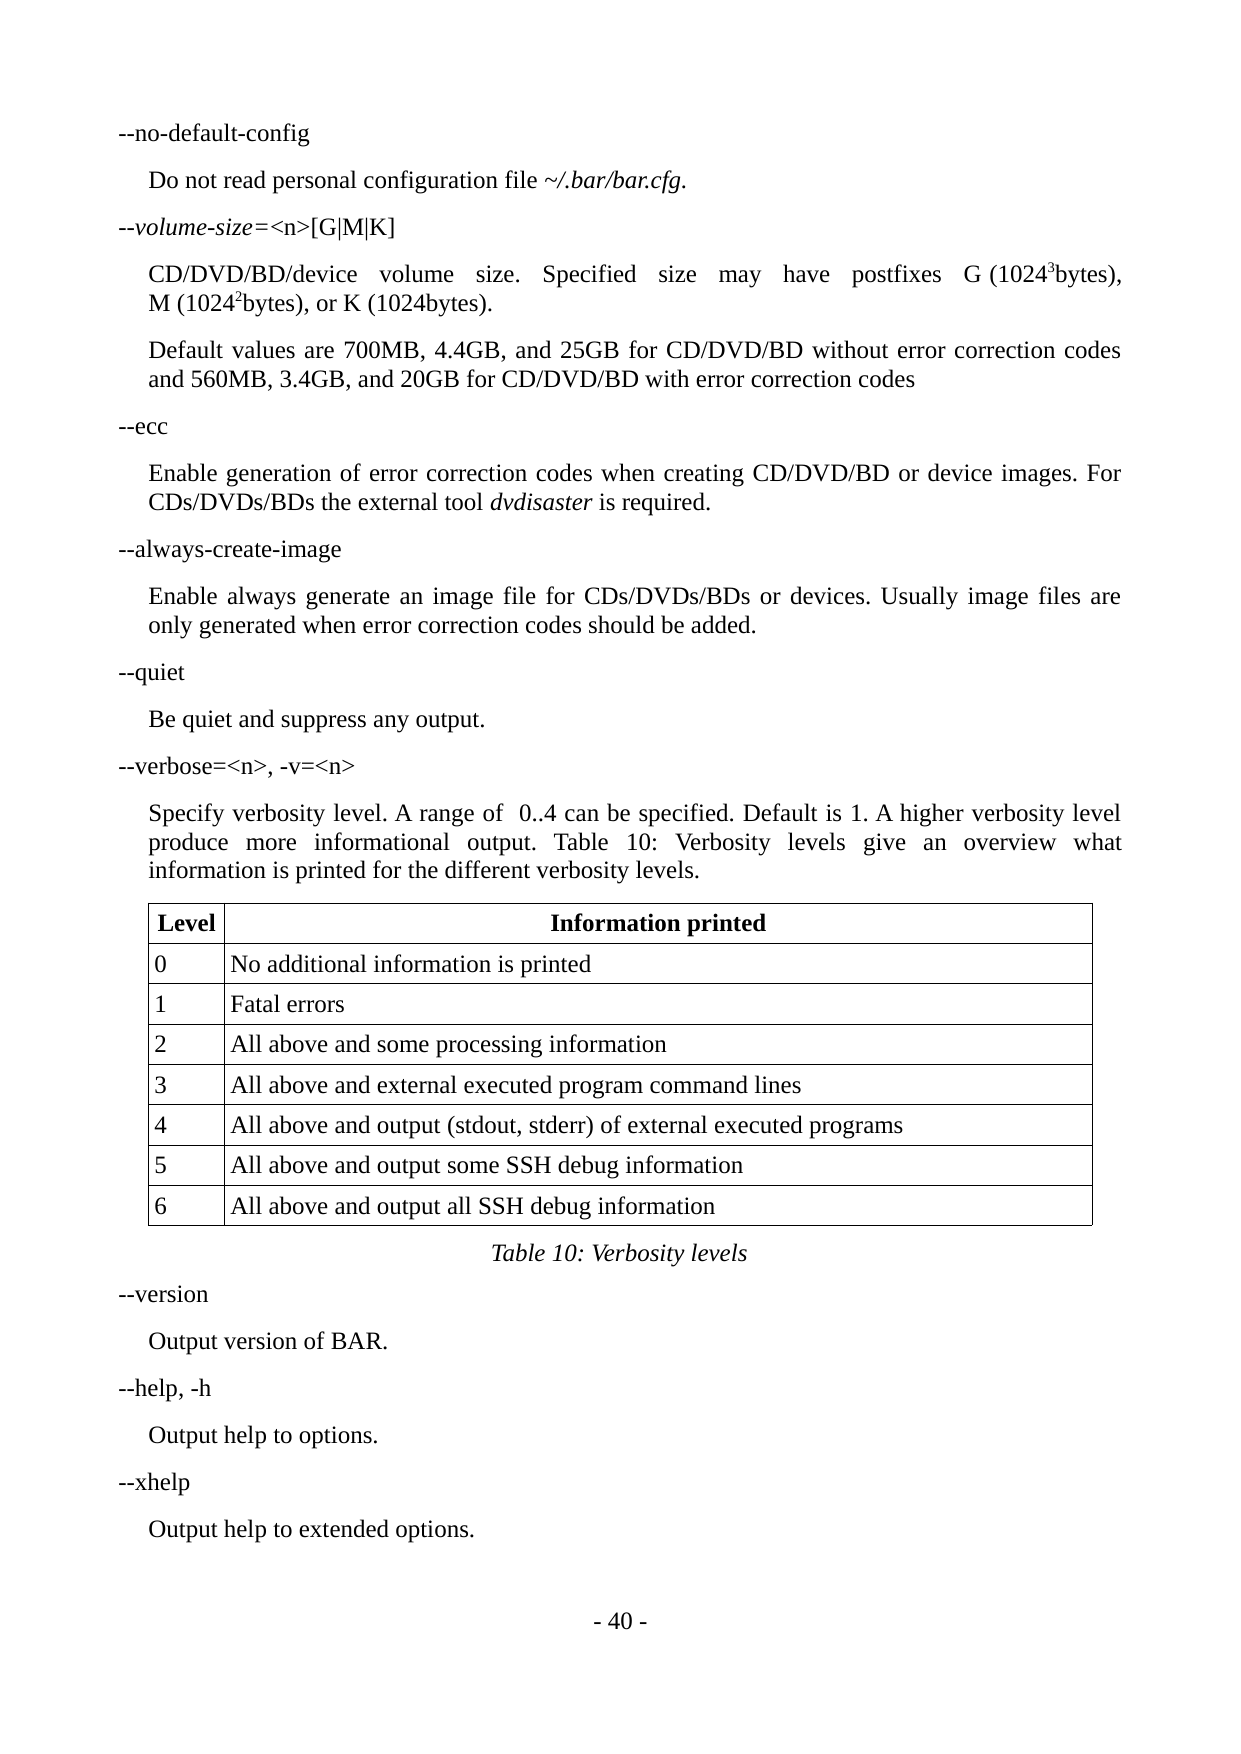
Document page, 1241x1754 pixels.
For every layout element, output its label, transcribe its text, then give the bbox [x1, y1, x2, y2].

text Specify verbosity level. A range of 0..4 can be specified. Default is 1. A higher verbosity level produce more informational output. Table 10: Verbosity levels give an overview what information is printed for the different verbosity levels. [148, 798, 1122, 884]
text Table 10: Verbosity levels [118, 1238, 1122, 1267]
table_header Level [149, 904, 224, 943]
text Be quiet and suppress any output. [148, 704, 1122, 733]
table_header Information printed [225, 904, 1092, 943]
title --no-default-config [118, 118, 1122, 147]
title --quiet [118, 657, 1122, 686]
table_cell All above and output (stdout, stderr) of external executed programs [225, 1105, 1092, 1144]
text Output help to extended options. [148, 1514, 1122, 1543]
text Enable generation of error correction codes when creating CD/DVD/BD or device images. For CDs/DVDs/BDs the external tool dvdisaster is required. [148, 458, 1122, 516]
table_cell All above and external executed program command lines [225, 1065, 1092, 1104]
table_cell 1 [149, 984, 224, 1024]
title --verbose=<n>, -v=<n> [118, 751, 1122, 780]
table_cell No additional information is printed [225, 944, 1092, 983]
table_cell 4 [149, 1105, 224, 1144]
table_cell 2 [149, 1025, 224, 1064]
text Do not read personal configuration file ~/.bar/bar.cfg. [148, 165, 1122, 194]
text Output help to options. [148, 1420, 1122, 1449]
title --volume-size=<n>[G|M|K] [118, 212, 1122, 241]
title --help, -h [118, 1373, 1122, 1402]
text Output version of BAR. [148, 1326, 1122, 1355]
table_cell 6 [149, 1186, 224, 1225]
text Enable always generate an image file for CDs/DVDs/BDs or devices. Usually image files are only generated when error correction codes should be added. [148, 581, 1122, 638]
title --ecc [118, 411, 1122, 440]
table_cell All above and output some SSH debug information [225, 1146, 1092, 1185]
text Default values are 700MB, 4.4GB, and 25GB for CD/DVD/BD without error correction codes and 560MB, 3.4GB, and 20GB for CD/DVD/BD with error correction codes [148, 335, 1122, 393]
text CD/DVD/BD/device volume size. Specified size may have postfixes G (10243bytes), M (10242bytes), or K (1024bytes). [148, 259, 1122, 317]
title --always-create-image [118, 534, 1122, 563]
table_cell 3 [149, 1065, 224, 1104]
title --xhelp [118, 1467, 1122, 1496]
table_cell Fatal errors [225, 984, 1092, 1024]
table_cell 0 [149, 944, 224, 983]
table_cell All above and output all SSH debug information [225, 1186, 1092, 1225]
table_cell 5 [149, 1146, 224, 1185]
table_cell All above and some processing information [225, 1025, 1092, 1064]
title --version [118, 1279, 1122, 1308]
